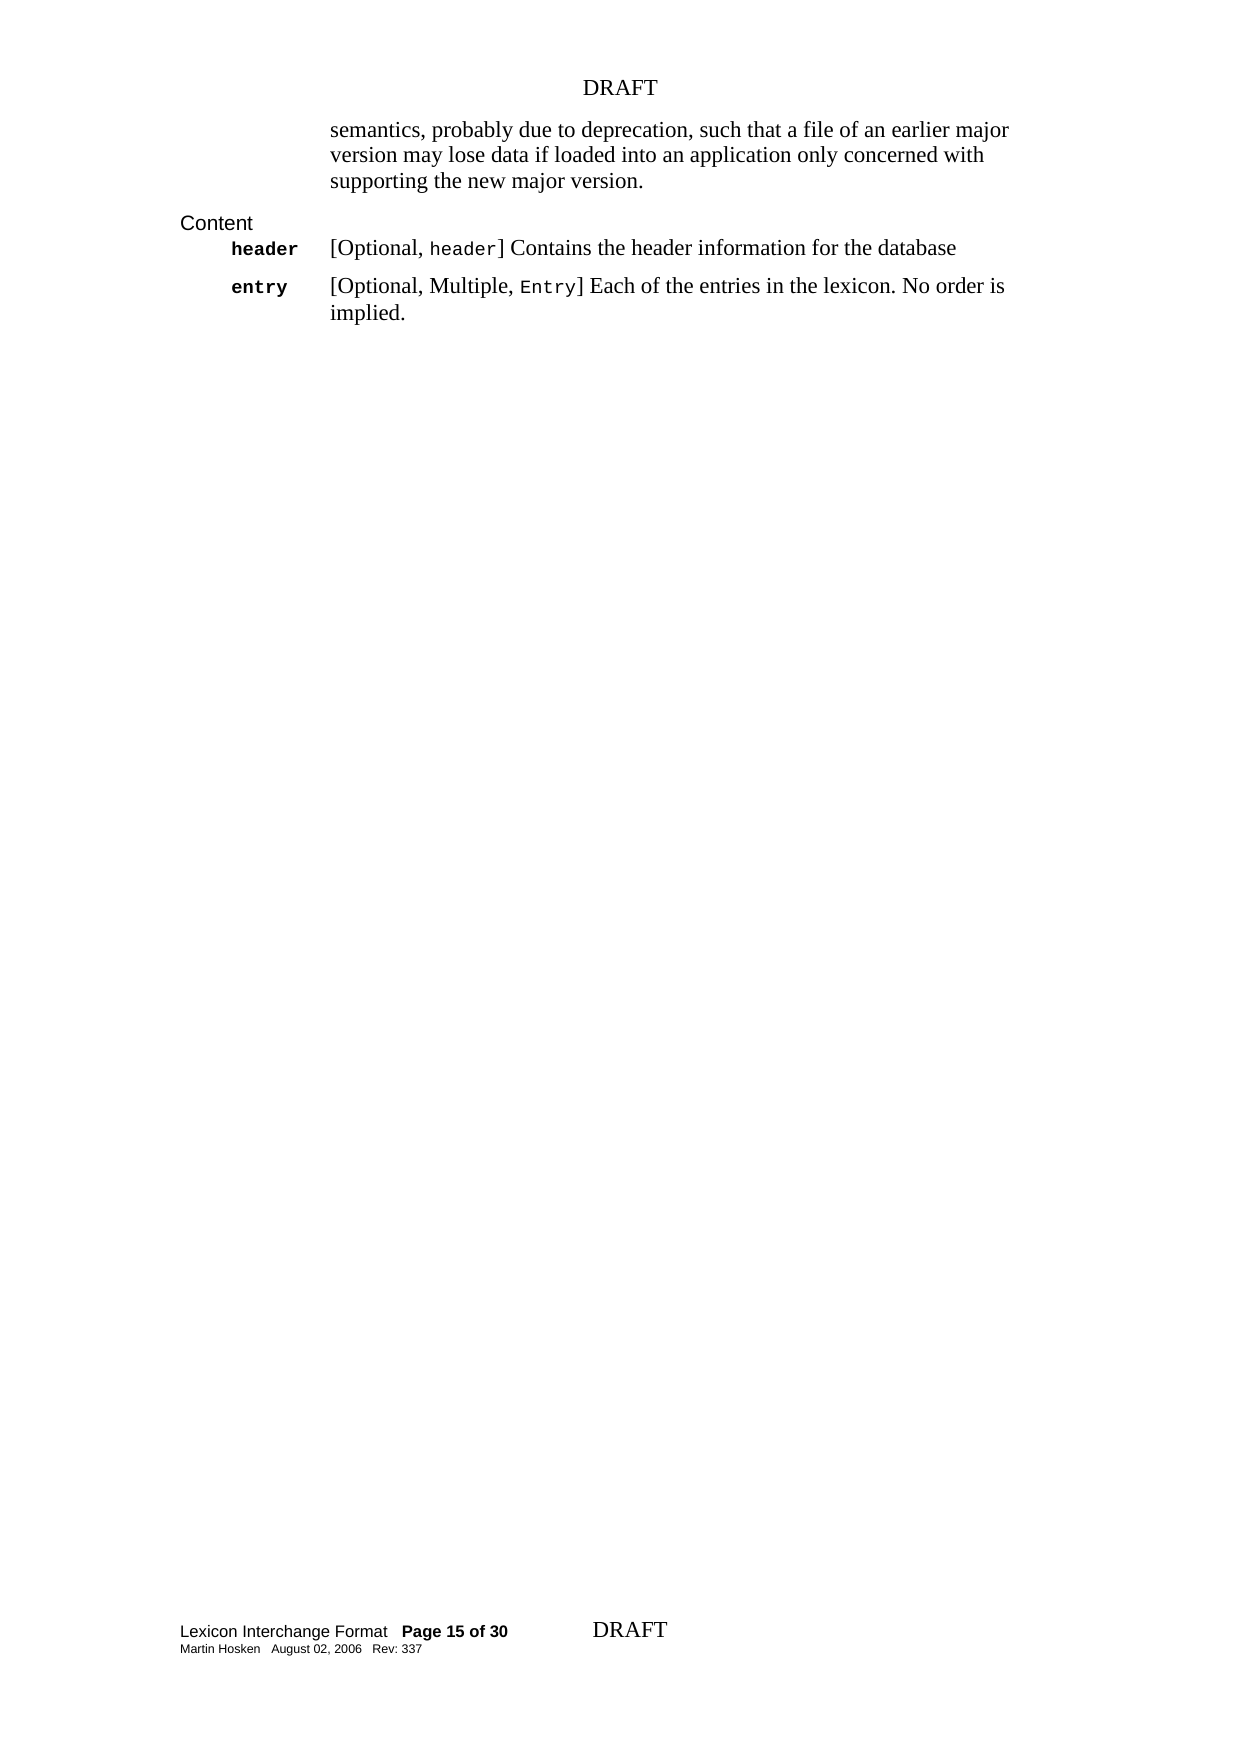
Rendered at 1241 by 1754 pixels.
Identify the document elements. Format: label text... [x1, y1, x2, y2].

text header [Optional, header] Contains the header information for the database [231, 235, 1061, 261]
text semantics, probably due to deprecation, such that a file of an earlier major version may lose data if loaded into an application only concerned with supporting the new major version. [231, 117, 1061, 193]
subtitle Content [180, 212, 1061, 235]
text entry [Optional, Multiple, Entry] Each of the entries in the lexicon. No order is implied. [231, 273, 1061, 325]
